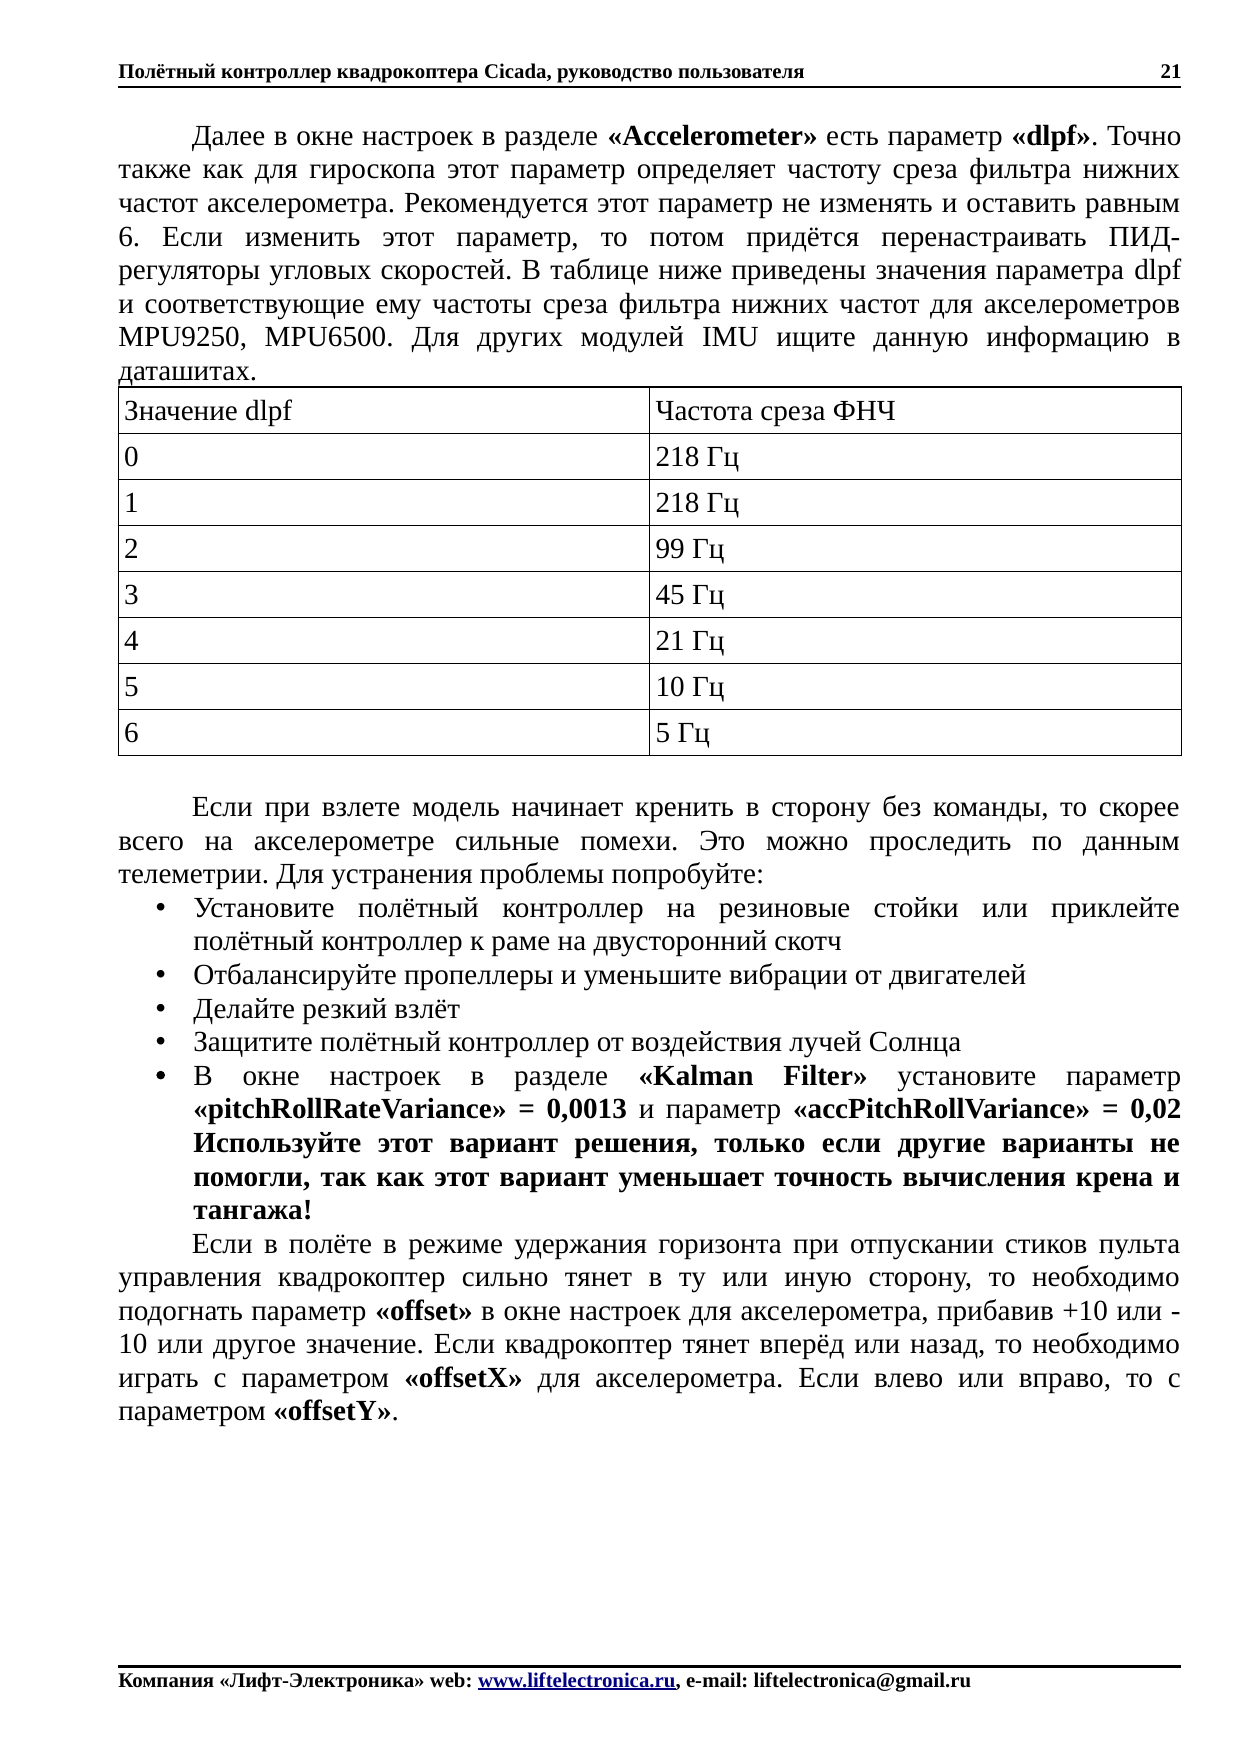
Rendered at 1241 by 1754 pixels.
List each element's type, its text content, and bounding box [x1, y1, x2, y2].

table_cell 218 Гц [650, 434, 1181, 478]
table_cell 5 Гц [650, 710, 1181, 755]
table_cell 2 [119, 526, 649, 571]
table_header Значение dlpf [119, 388, 649, 432]
list Отбалансируйте пропеллеры и уменьшите вибрации от двигателей [156, 957, 1181, 991]
table_cell 6 [119, 710, 649, 755]
table_cell 45 Гц [650, 572, 1181, 617]
table_header Частота среза ФНЧ [650, 388, 1181, 432]
table_cell 99 Гц [650, 526, 1181, 571]
table_cell 3 [119, 572, 649, 617]
table_cell 0 [119, 434, 649, 478]
table_cell 1 [119, 480, 649, 524]
table_cell 21 Гц [650, 618, 1181, 663]
table_cell 218 Гц [650, 480, 1181, 524]
list Делайте резкий взлёт [156, 991, 1181, 1024]
table_cell 4 [119, 618, 649, 663]
table_cell 5 [119, 664, 649, 709]
text Если в полёте в режиме удержания горизонта при отпускании стиков пульта управления квадрокоптер сильно тянет в ту или иную сторону, то необходимо подогнать параметр «offset» в окне настроек для акселерометра, прибавив +10 или -10 или другое значение. Если квадрокоптер тянет вперёд или назад, то необходимо играть с параметром «offsetX» для акселерометра. Если влево или вправо, то с параметром «offsetY». [118, 1226, 1181, 1427]
list В окне настроек в разделе «Kalman Filter» установите параметр «pitchRollRateVariance» = 0,0013 и параметр «accPitchRollVariance» = 0,02 Используйте этот вариант решения, только если другие варианты не помогли, так как этот вариант уменьшает точность вычисления крена и тангажа! [156, 1058, 1181, 1226]
list Защитите полётный контроллер от воздействия лучей Солнца [156, 1024, 1181, 1058]
text Далее в окне настроек в разделе «Accelerometer» есть параметр «dlpf». Точно также как для гироскопа этот параметр определяет частоту среза фильтра нижних частот акселерометра. Рекомендуется этот параметр не изменять и оставить равным 6. Если изменить этот параметр, то потом придётся перенастраивать ПИД-регуляторы угловых скоростей. В таблице ниже приведены значения параметра dlpf и соответствующие ему частоты среза фильтра нижних частот для акселерометров MPU9250, MPU6500. Для других модулей IMU ищите данную информацию в даташитах. [118, 118, 1181, 386]
table_cell 10 Гц [650, 664, 1181, 709]
list Установите полётный контроллер на резиновые стойки или приклейте полётный контроллер к раме на двусторонний скотч [156, 890, 1181, 957]
text Если при взлете модель начинает кренить в сторону без команды, то скорее всего на акселерометре сильные помехи. Это можно проследить по данным телеметрии. Для устранения проблемы попробуйте: [118, 789, 1181, 890]
